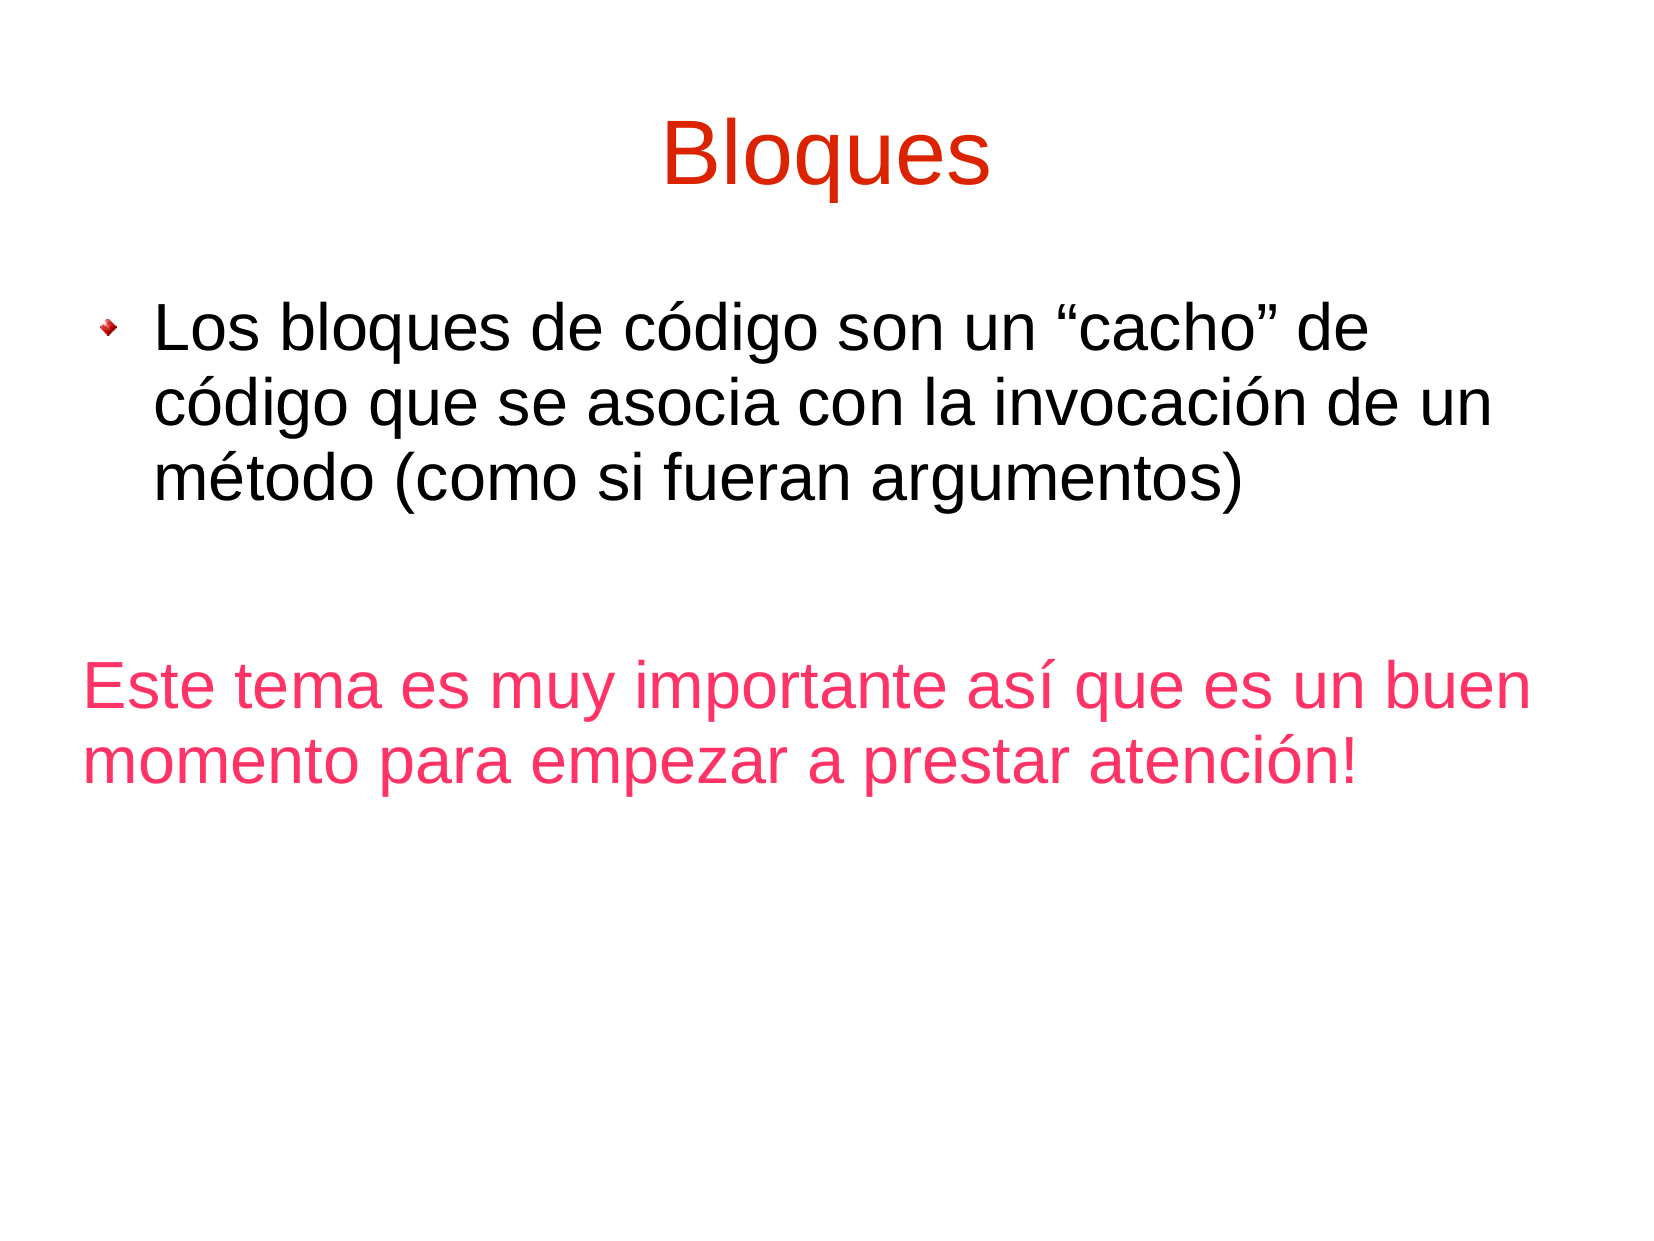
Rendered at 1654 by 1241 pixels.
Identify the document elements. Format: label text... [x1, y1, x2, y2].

title Bloques [82, 49, 1571, 257]
list Los bloques de código son un “cacho” de código que se asocia con la invocación de un método (como si fueran argumentos) Este tema es muy importante así que es un buen momento para empezar a prestar atención! [82, 290, 1571, 1109]
